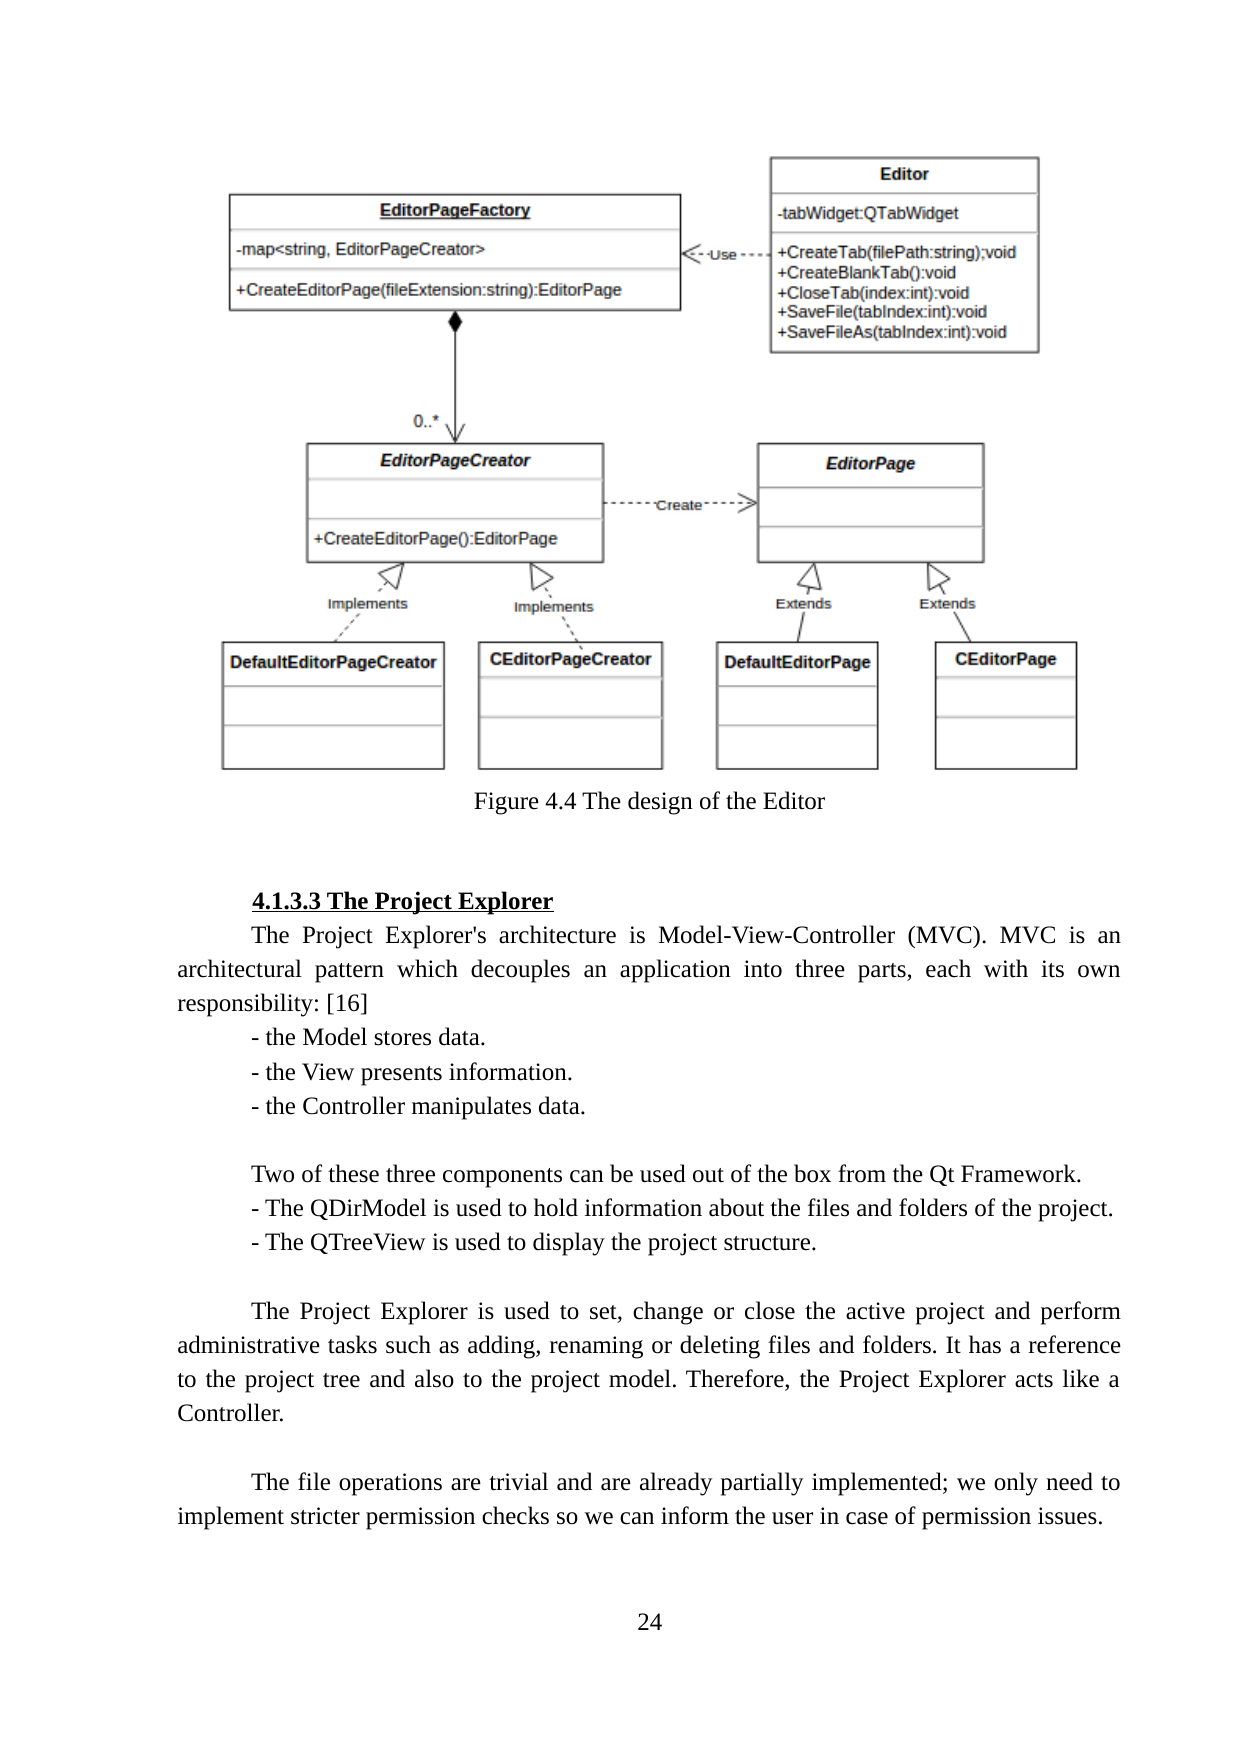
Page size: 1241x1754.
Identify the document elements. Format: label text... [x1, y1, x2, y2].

text - the Controller manipulates data. [177, 1091, 1122, 1119]
text - the Model stores data. [177, 1022, 1122, 1051]
text - The QTreeView is used to display the project structure. [177, 1227, 1122, 1256]
text The Project Explorer is used to set, change or close the active project and perform administrative tasks such as adding, renaming or deleting files and folders. It has a reference to the project tree and also to the project model. Therefore, the Project Explorer acts like a Controller. [177, 1296, 1122, 1427]
text Two of these three components can be used out of the box from the Qt Framework. [177, 1159, 1122, 1188]
text - the View presents information. [177, 1057, 1122, 1085]
text Figure 4.4 The design of the Editor [177, 781, 1122, 814]
picture [212, 152, 1087, 781]
text [177, 1535, 1122, 1564]
text The file operations are trivial and are already partially implemented; we only need to implement stricter permission checks so we can inform the user in case of permission issues. [177, 1467, 1122, 1529]
text - The QDirModel is used to hold information about the files and folders of the project. [177, 1193, 1122, 1222]
text The Project Explorer's architecture is Model-View-Controller (MVC). MVC is an architectural pattern which decouples an application into three parts, each with its own responsibility: [16] [177, 920, 1122, 1017]
subtitle 4.1.3.3 The Project Explorer [177, 886, 1122, 914]
